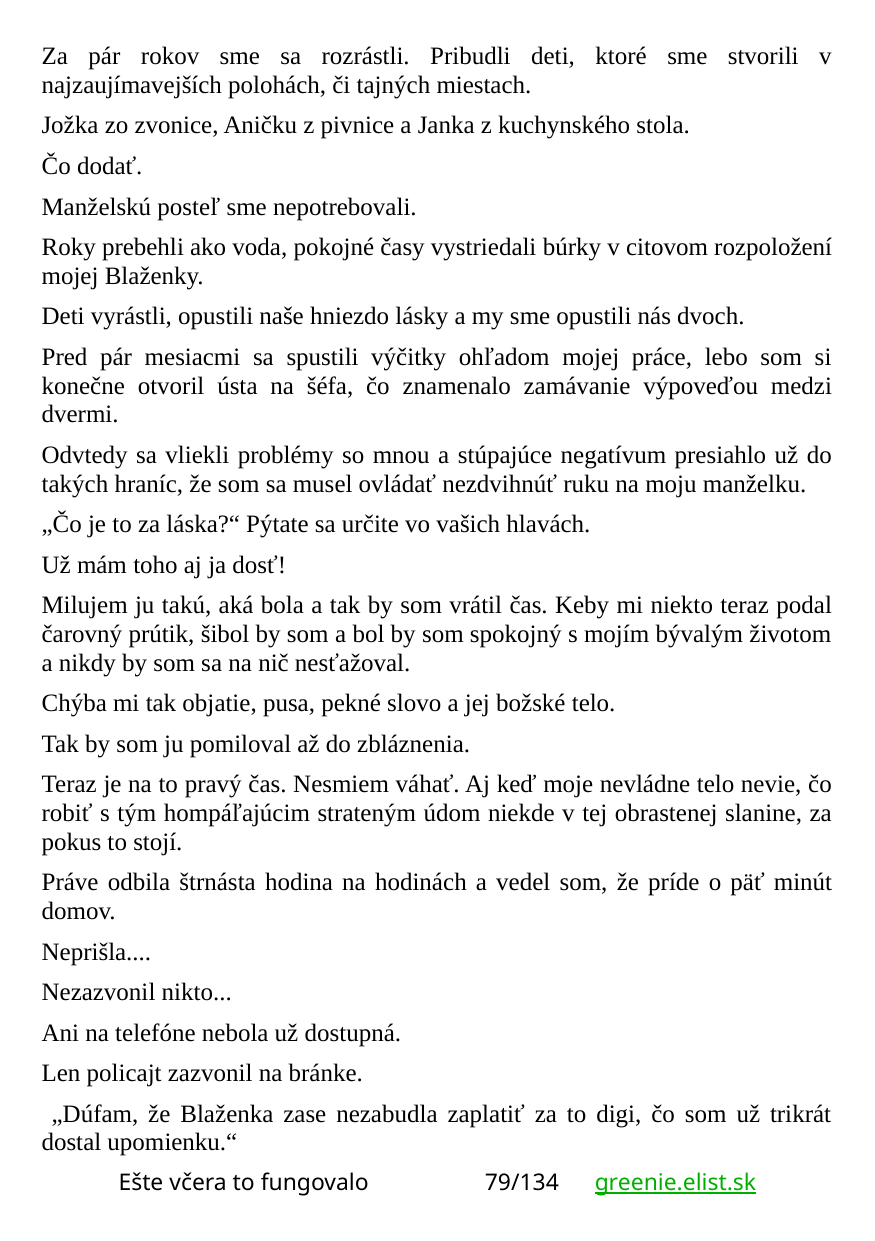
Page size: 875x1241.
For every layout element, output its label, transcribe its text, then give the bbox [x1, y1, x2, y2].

text Manželskú posteľ sme nepotrebovali. [41, 192, 833, 220]
text Roky prebehli ako voda, pokojné časy vystriedali búrky v citovom rozpoložení mojej Blaženky. [41, 232, 833, 290]
text Práve odbila štrnásta hodina na hodinách a vedel som, že príde o päť minút domov. [41, 867, 833, 925]
text Chýba mi tak objatie, pusa, pekné slovo a jej božské telo. [41, 688, 833, 717]
text Tak by som ju pomiloval až do zbláznenia. [41, 729, 833, 758]
text Za pár rokov sme sa rozrástli. Pribudli deti, ktoré sme stvorili v najzaujímavejších polohách, či tajných miestach. [41, 41, 833, 99]
text Pred pár mesiacmi sa spustili výčitky ohľadom mojej práce, lebo som si konečne otvoril ústa na šéfa, čo znamenalo zamávanie výpoveďou medzi dvermi. [41, 342, 833, 428]
text Už mám toho aj ja dosť! [41, 550, 833, 578]
text Neprišla.... [41, 937, 833, 965]
text Teraz je na to pravý čas. Nesmiem váhať. Aj keď moje nevládne telo nevie, čo robiť s tým hompáľajúcim strateným údom niekde v tej obrastenej slanine, za pokus to stojí. [41, 769, 833, 856]
text Len policajt zazvonil na bránke. [41, 1058, 833, 1087]
text „Dúfam, že Blaženka zase nezabudla zaplatiť za to digi, čo som už trikrát dostal upomienku.“ [41, 1099, 833, 1156]
text „Čo je to za láska?“ Pýtate sa určite vo vašich hlavách. [41, 509, 833, 538]
text Deti vyrástli, opustili naše hniezdo lásky a my sme opustili nás dvoch. [41, 301, 833, 330]
text Odvtedy sa vliekli problémy so mnou a stúpajúce negatívum presiahlo už do takých hraníc, že som sa musel ovládať nezdvihnúť ruku na moju manželku. [41, 440, 833, 497]
text Čo dodať. [41, 151, 833, 180]
text Ani na telefóne nebola už dostupná. [41, 1018, 833, 1046]
text Jožka zo zvonice, Aničku z pivnice a Janka z kuchynského stola. [41, 111, 833, 139]
text Milujem ju takú, aká bola a tak by som vrátil čas. Keby mi niekto teraz podal čarovný prútik, šibol by som a bol by som spokojný s mojím bývalým životom a nikdy by som sa na nič nesťažoval. [41, 590, 833, 677]
text Nezazvonil nikto... [41, 977, 833, 1006]
